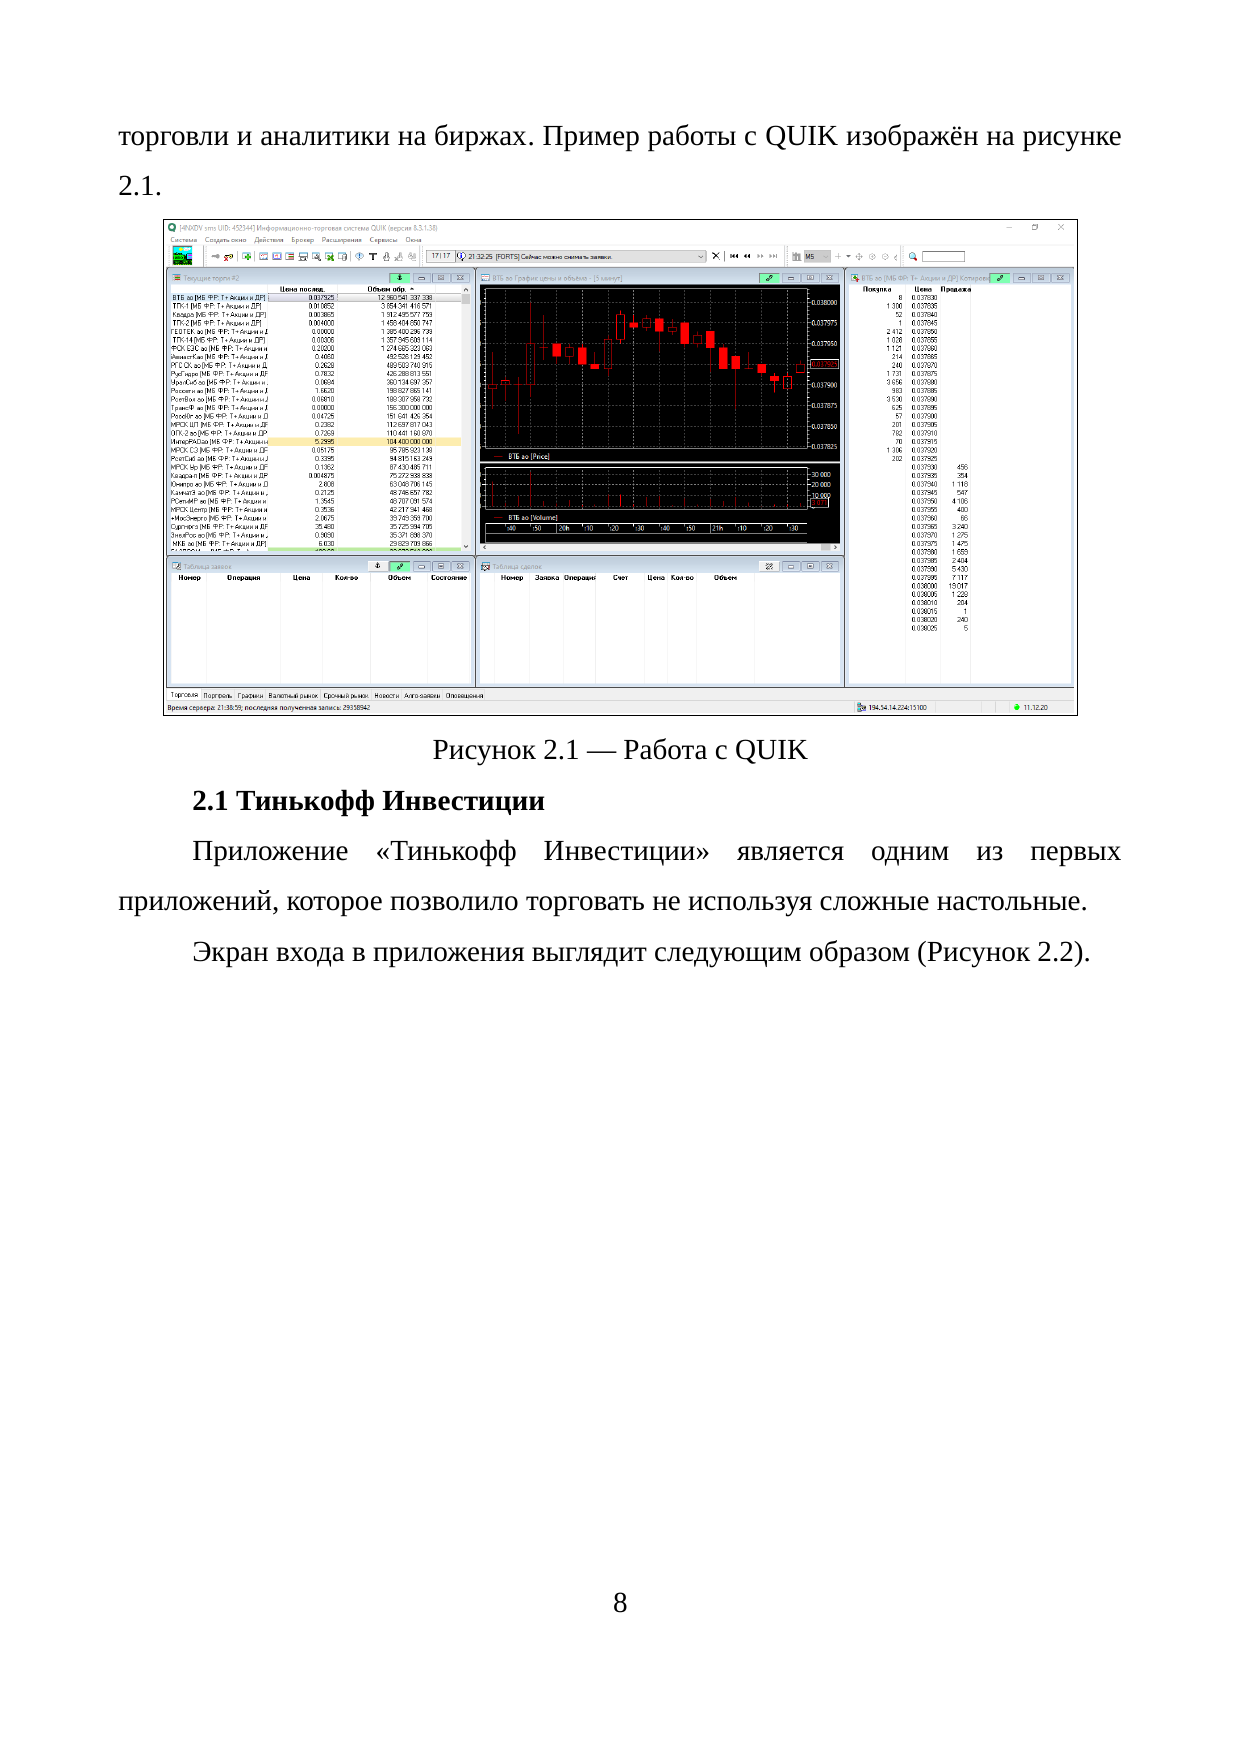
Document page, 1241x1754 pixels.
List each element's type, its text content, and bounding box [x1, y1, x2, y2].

text Рисунок 2.1 — Работа с QUIK [118, 713, 1122, 766]
subtitle 2.1 Тинькофф Инвестиции [118, 783, 1122, 816]
text торговли и аналитики на биржах. Пример работы с QUIK изображён на рисунке 2.1. [118, 118, 1122, 202]
text Приложение «Тинькофф Инвестиции» является одним из первых приложений, которое позволило торговать не используя сложные настольные. [118, 833, 1122, 917]
text Экран входа в приложения выглядит следующим образом (Рисунок 2.2). [118, 934, 1122, 967]
picture [166, 221, 1074, 713]
